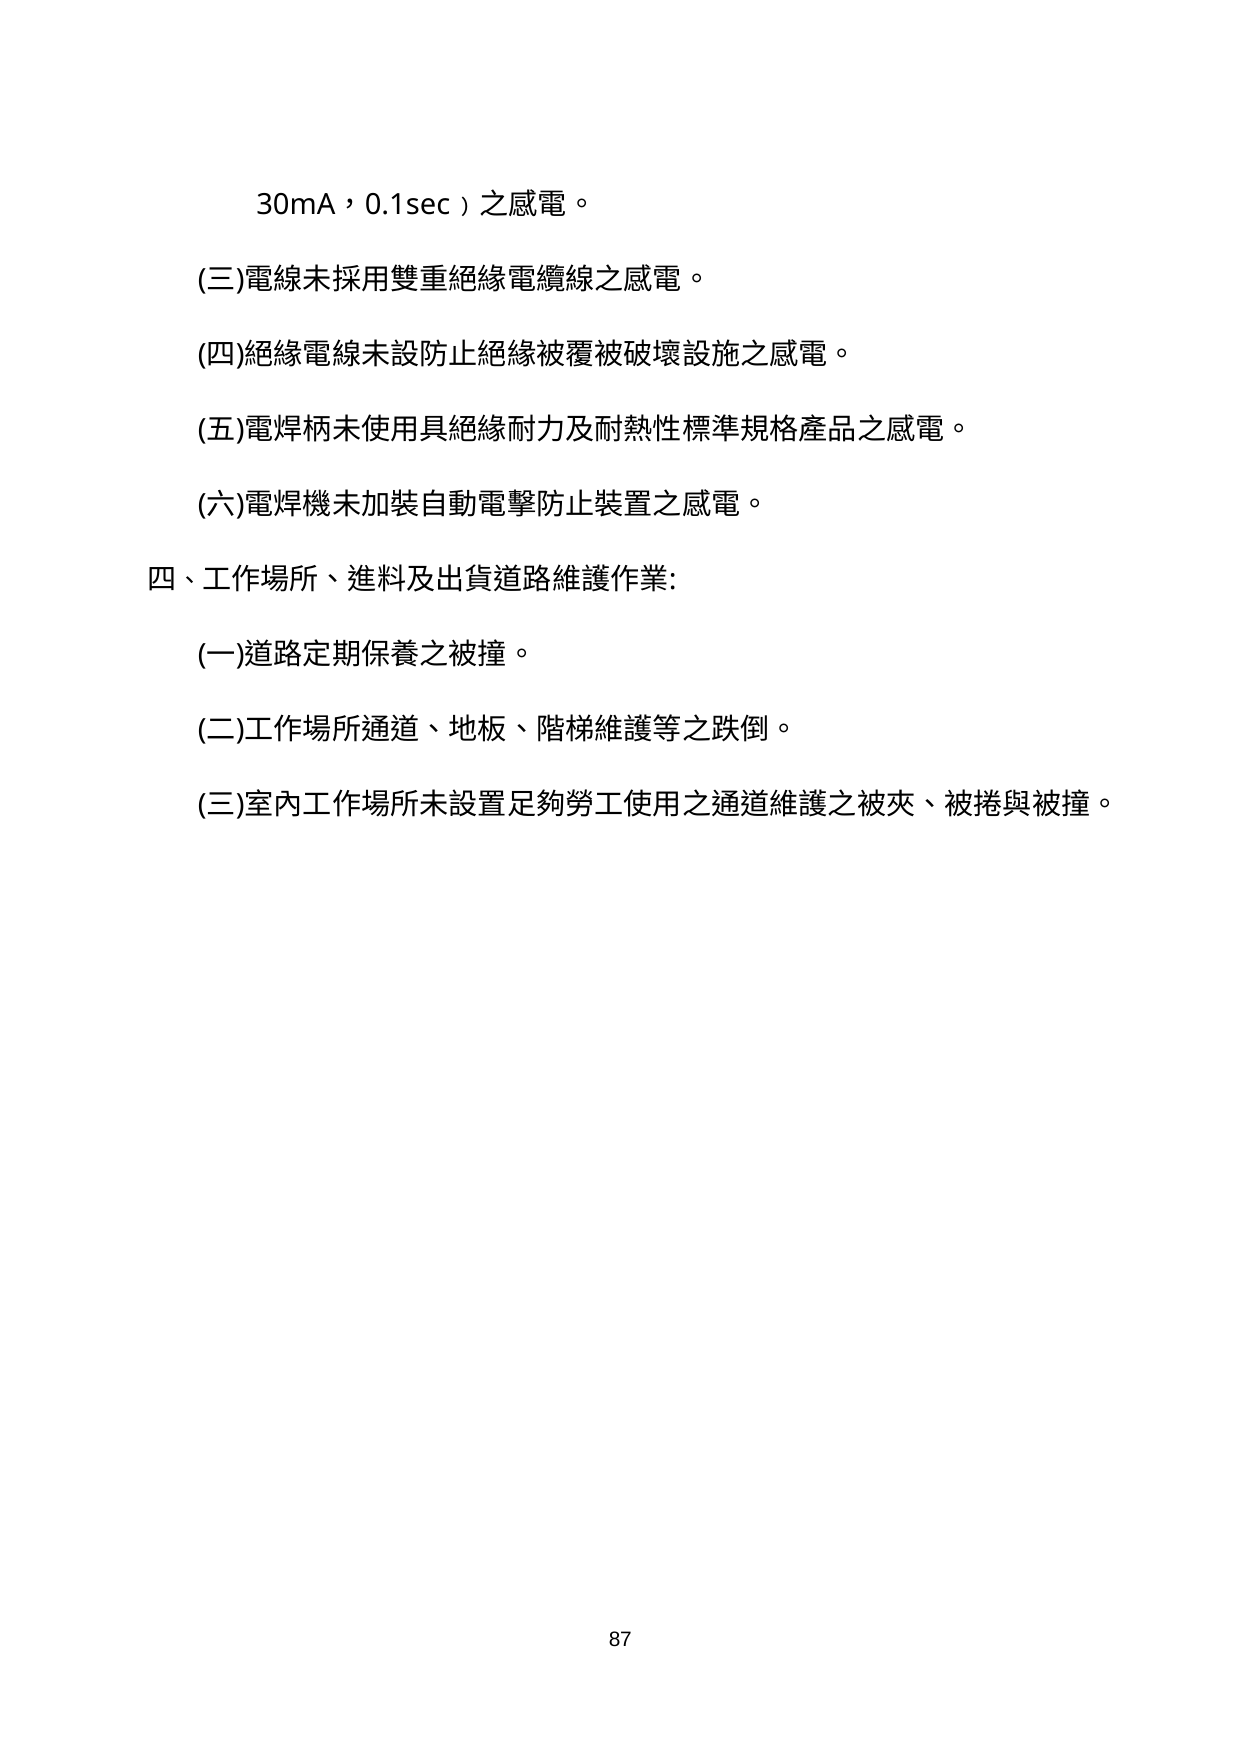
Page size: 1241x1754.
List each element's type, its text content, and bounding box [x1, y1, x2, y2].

text (三)電線未採用雙重絕緣電纜線之感電。 [198, 239, 1092, 314]
text (五)電焊柄未使用具絕緣耐力及耐熱性標準規格產品之感電。 [198, 389, 1092, 464]
text (二)工作場所通道、地板、階梯維護等之跌倒。 [198, 689, 1092, 764]
text 四、工作場所、進料及出貨道路維護作業: [148, 539, 1092, 614]
text 30mA，0.1sec﹚之感電。 [198, 164, 1092, 239]
text (一)道路定期保養之被撞。 [198, 614, 1092, 689]
text (三)室內工作場所未設置足夠勞工使用之通道維護之被夾、被捲與被撞。 [198, 764, 1092, 839]
text (四)絕緣電線未設防止絕緣被覆被破壞設施之感電。 [198, 314, 1092, 389]
text (六)電焊機未加裝自動電擊防止裝置之感電。 [198, 464, 1092, 539]
